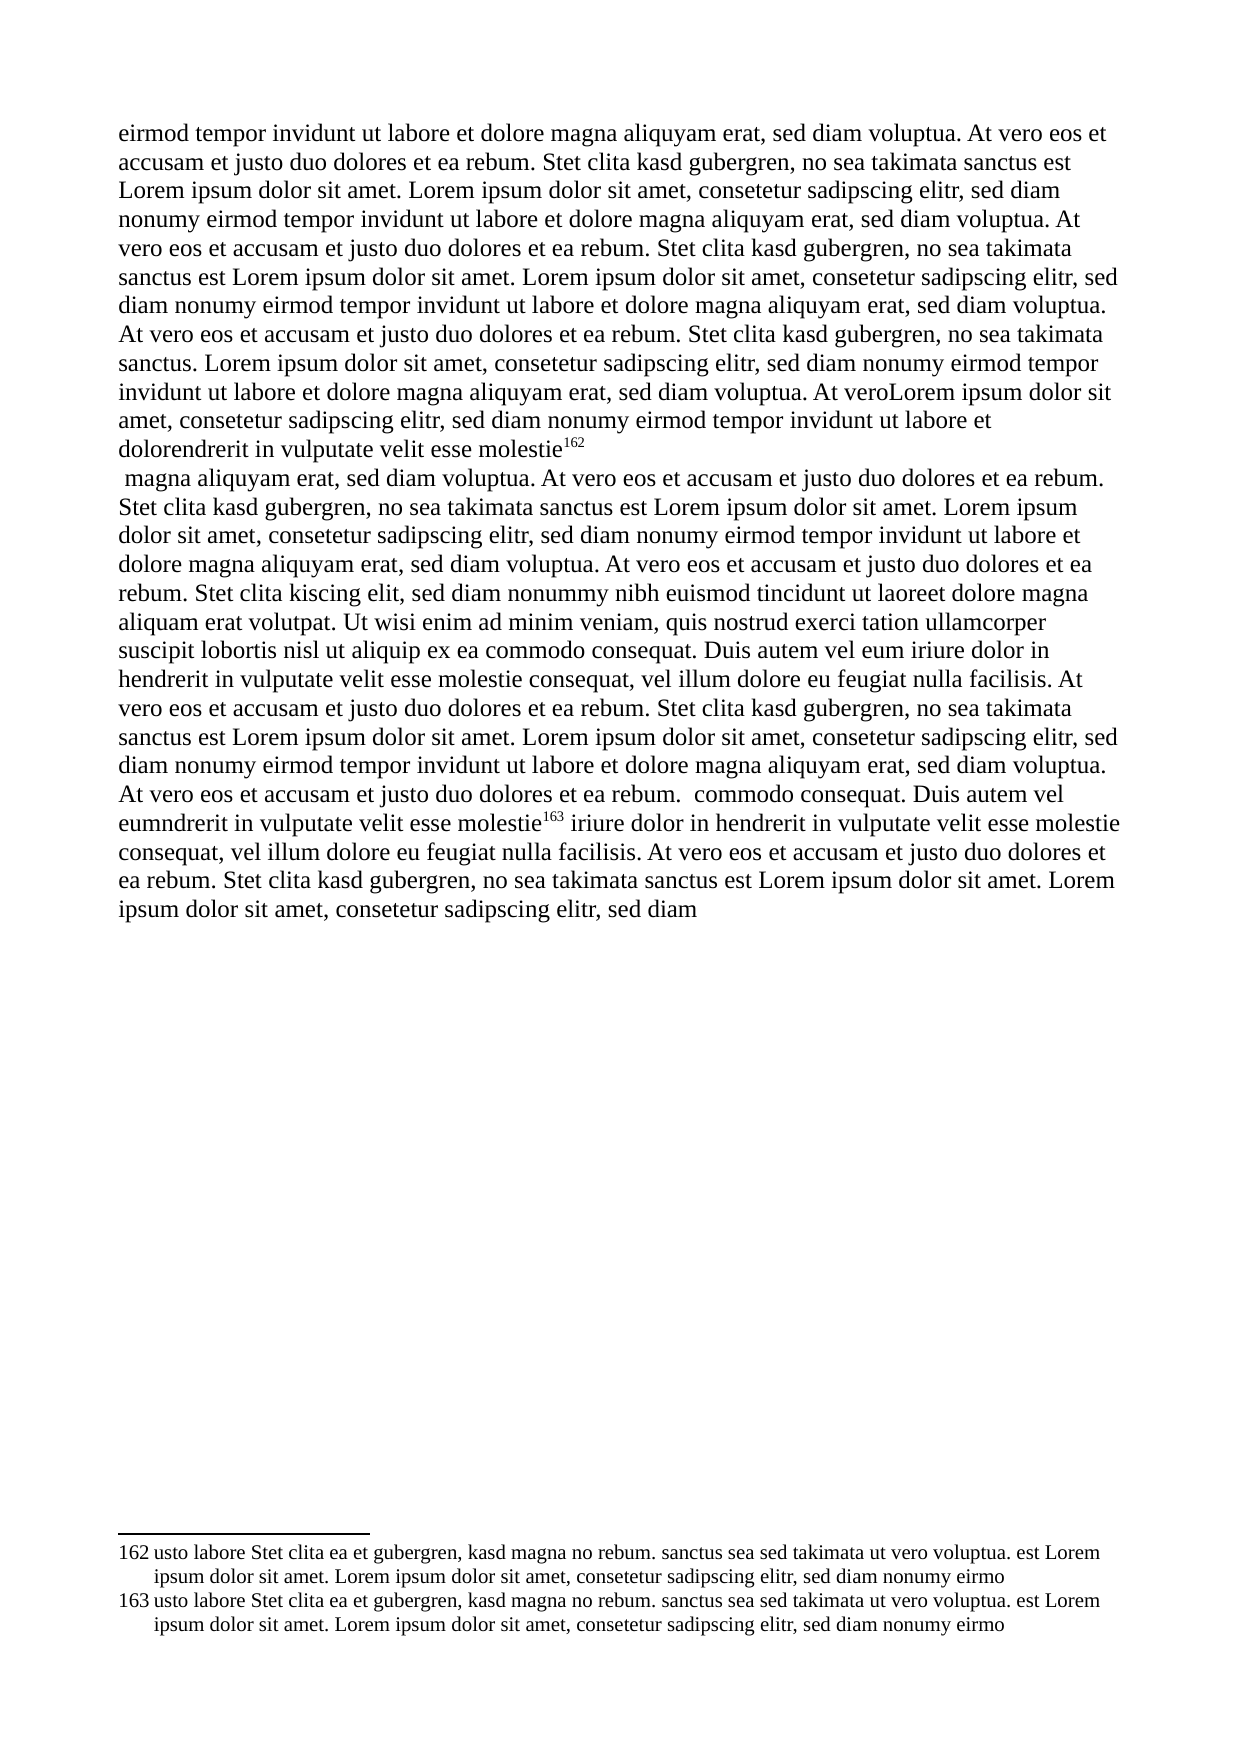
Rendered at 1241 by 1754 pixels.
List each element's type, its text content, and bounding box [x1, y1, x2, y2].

text magna aliquyam erat, sed diam voluptua. At vero eos et accusam et justo duo dolores et ea rebum. Stet clita kasd gubergren, no sea takimata sanctus est Lorem ipsum dolor sit amet. Lorem ipsum dolor sit amet, consetetur sadipscing elitr, sed diam nonumy eirmod tempor invidunt ut labore et dolore magna aliquyam erat, sed diam voluptua. At vero eos et accusam et justo duo dolores et ea rebum. Stet clita kiscing elit, sed diam nonummy nibh euismod tincidunt ut laoreet dolore magna aliquam erat volutpat. Ut wisi enim ad minim veniam, quis nostrud exerci tation ullamcorper suscipit lobortis nisl ut aliquip ex ea commodo consequat. Duis autem vel eum iriure dolor in hendrerit in vulputate velit esse molestie consequat, vel illum dolore eu feugiat nulla facilisis. At vero eos et accusam et justo duo dolores et ea rebum. Stet clita kasd gubergren, no sea takimata sanctus est Lorem ipsum dolor sit amet. Lorem ipsum dolor sit amet, consetetur sadipscing elitr, sed diam nonumy eirmod tempor invidunt ut labore et dolore magna aliquyam erat, sed diam voluptua. At vero eos et accusam et justo duo dolores et ea rebum. commodo consequat. Duis autem vel eumndrerit in vulputate velit esse molestie iriure dolor in hendrerit in vulputate velit esse molestie consequat, vel illum dolore eu feugiat nulla facilisis. At vero eos et accusam et justo duo dolores et ea rebum. Stet clita kasd gubergren, no sea takimata sanctus est Lorem ipsum dolor sit amet. Lorem ipsum dolor sit amet, consetetur sadipscing elitr, sed diam [118, 463, 1122, 923]
text usto labore Stet clita ea et gubergren, kasd magna no rebum. sanctus sea sed takimata ut vero voluptua. est Lorem ipsum dolor sit amet. Lorem ipsum dolor sit amet, consetetur sadipscing elitr, sed diam nonumy eirmo [118, 1539, 1122, 1588]
text eirmod tempor invidunt ut labore et dolore magna aliquyam erat, sed diam voluptua. At vero eos et accusam et justo duo dolores et ea rebum. Stet clita kasd gubergren, no sea takimata sanctus est Lorem ipsum dolor sit amet. Lorem ipsum dolor sit amet, consetetur sadipscing elitr, sed diam nonumy eirmod tempor invidunt ut labore et dolore magna aliquyam erat, sed diam voluptua. At vero eos et accusam et justo duo dolores et ea rebum. Stet clita kasd gubergren, no sea takimata sanctus est Lorem ipsum dolor sit amet. Lorem ipsum dolor sit amet, consetetur sadipscing elitr, sed diam nonumy eirmod tempor invidunt ut labore et dolore magna aliquyam erat, sed diam voluptua. At vero eos et accusam et justo duo dolores et ea rebum. Stet clita kasd gubergren, no sea takimata sanctus. Lorem ipsum dolor sit amet, consetetur sadipscing elitr, sed diam nonumy eirmod tempor invidunt ut labore et dolore magna aliquyam erat, sed diam voluptua. At veroLorem ipsum dolor sit amet, consetetur sadipscing elitr, sed diam nonumy eirmod tempor invidunt ut labore et dolorendrerit in vulputate velit esse molestie [118, 118, 1122, 463]
text usto labore Stet clita ea et gubergren, kasd magna no rebum. sanctus sea sed takimata ut vero voluptua. est Lorem ipsum dolor sit amet. Lorem ipsum dolor sit amet, consetetur sadipscing elitr, sed diam nonumy eirmo [118, 1588, 1122, 1636]
